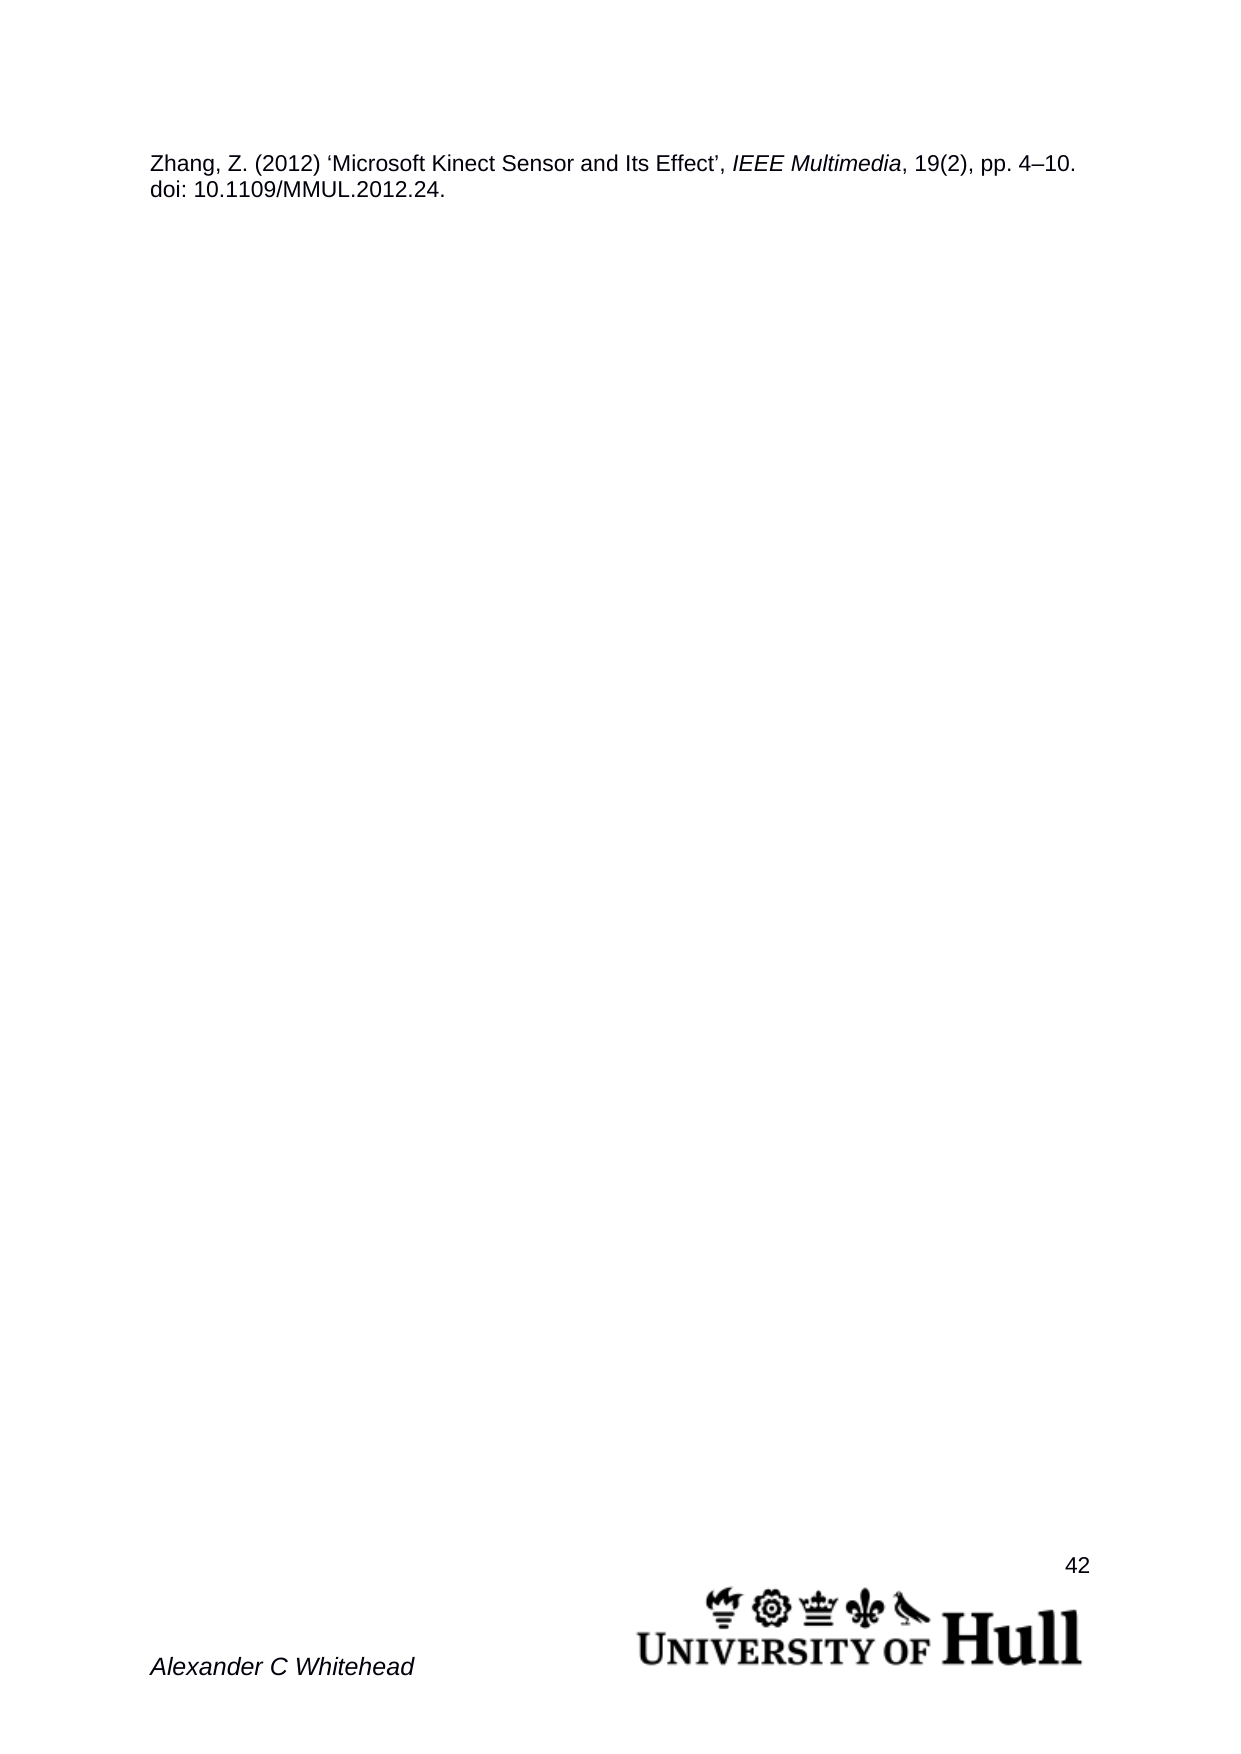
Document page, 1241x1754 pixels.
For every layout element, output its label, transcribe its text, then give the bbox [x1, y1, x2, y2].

text Zhang, Z. (2012) ‘Microsoft Kinect Sensor and Its Effect’, IEEE Multimedia, 19(2), pp. 4–10. doi: 10.1109/MMUL.2012.24. [150, 150, 1090, 203]
text ⁠ [150, 203, 1090, 229]
picture [631, 1578, 1091, 1675]
